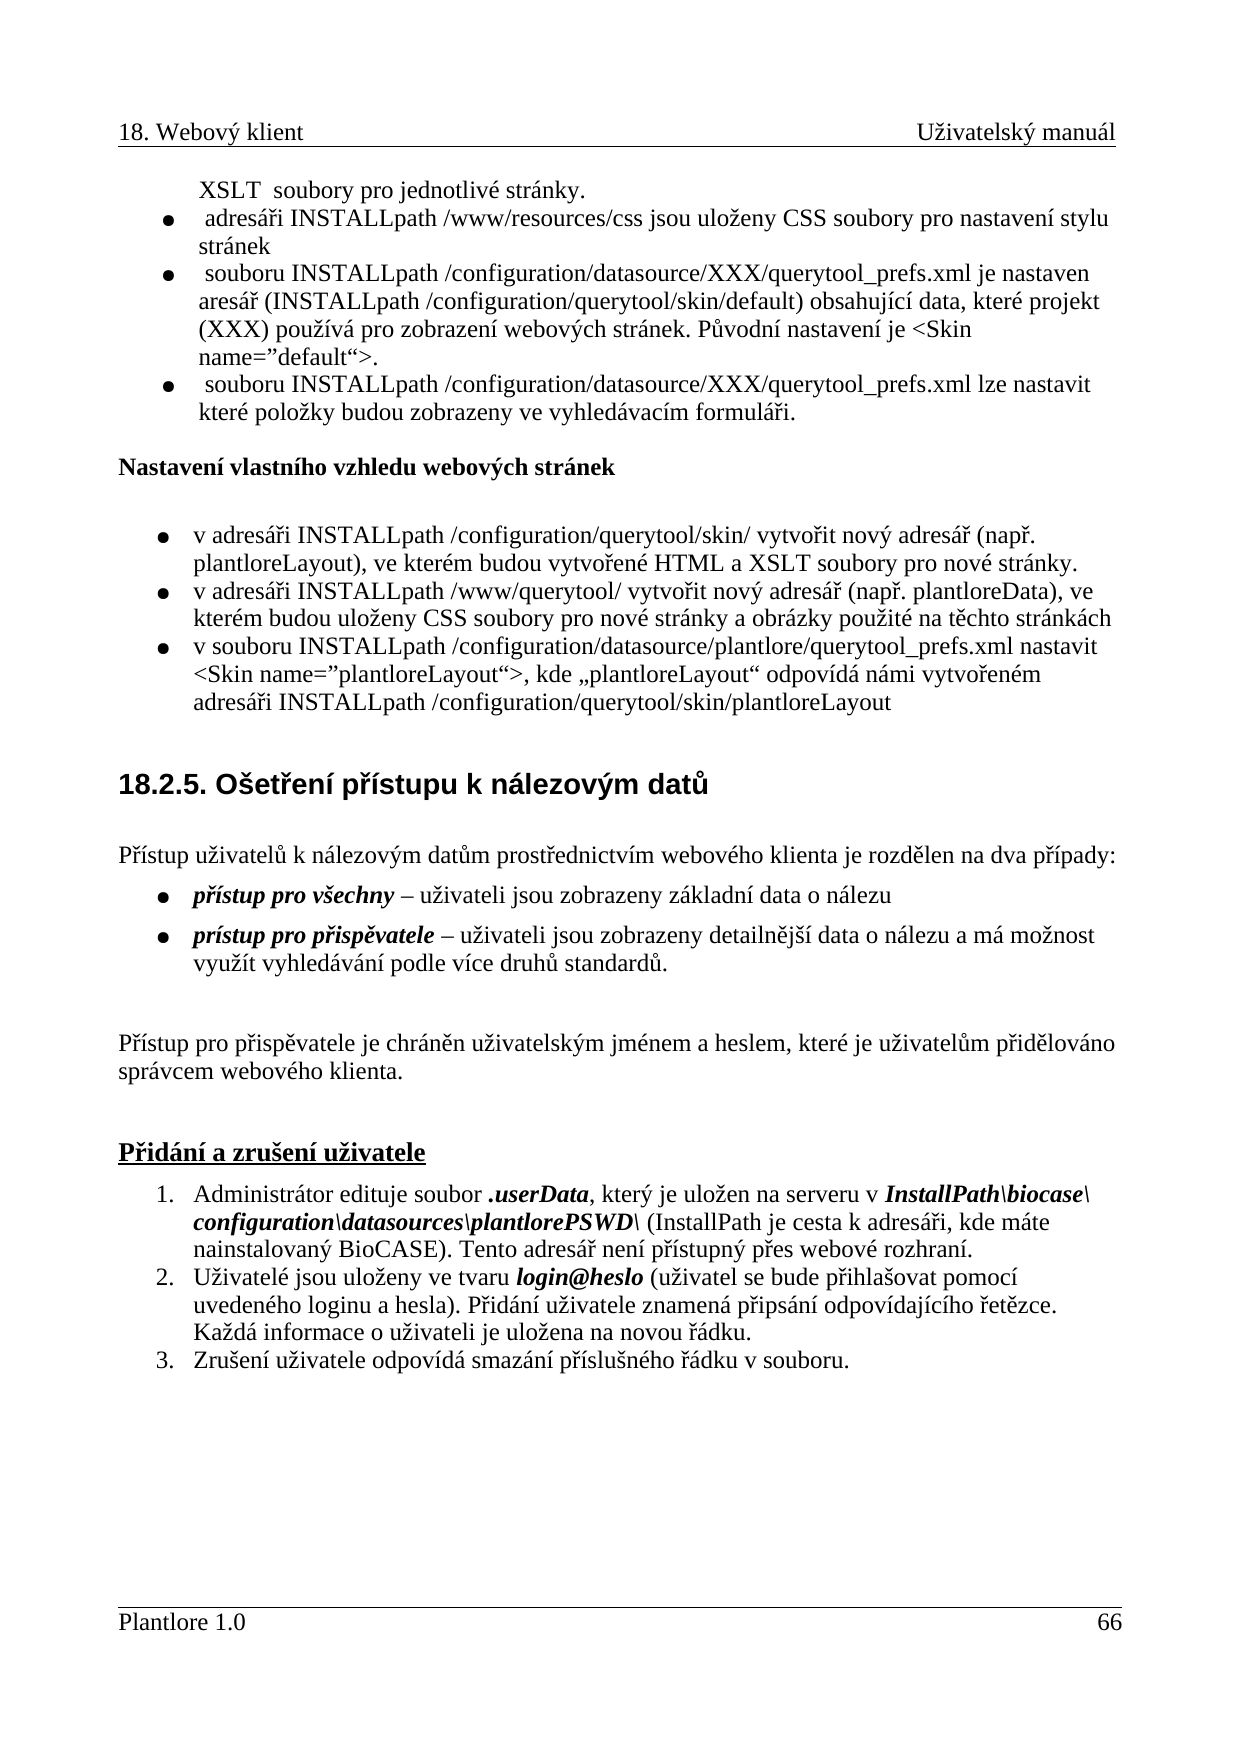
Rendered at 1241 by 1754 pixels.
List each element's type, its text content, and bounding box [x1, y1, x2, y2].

list adresáři INSTALLpath /www/resources/css jsou uloženy CSS soubory pro nastavení stylu stránek [192, 204, 1122, 259]
text Přístup pro přispěvatele je chráněn uživatelským jménem a heslem, které je uživatelům přidělováno správcem webového klienta. [118, 1029, 1122, 1085]
list XSLT soubory pro jednotlivé stránky. [192, 176, 1122, 204]
list souboru INSTALLpath /configuration/datasource/XXX/querytool_prefs.xml lze nastavit které položky budou zobrazeny ve vyhledávacím formuláři. [192, 370, 1122, 426]
list Zrušení uživatele odpovídá smazání příslušného řádku v souboru. [156, 1346, 1122, 1374]
text Přístup uživatelů k nálezovým datům prostřednictvím webového klienta je rozdělen na dva případy: [118, 841, 1122, 868]
list v souboru INSTALLpath /configuration/datasource/plantlore/querytool_prefs.xml nastavit <Skin name=”plantloreLayout“>, kde „plantloreLayout“ odpovídá námi vytvořeném adresáři INSTALLpath /configuration/querytool/skin/plantloreLayout [156, 632, 1122, 715]
list přístup pro všechny – uživateli jsou zobrazeny základní data o nálezu [156, 881, 1122, 909]
text Nastavení vlastního vzhledu webových stránek [118, 453, 1122, 481]
subtitle 18.2.5. Ošetření přístupu k nálezovým datů [118, 768, 1122, 801]
list Uživatelé jsou uloženy ve tvaru login@heslo (uživatel se bude přihlašovat pomocí uvedeného loginu a hesla). Přidání uživatele znamená připsání odpovídajícího řetězce. Každá informace o uživateli je uložena na novou řádku. [156, 1263, 1122, 1346]
list v adresáři INSTALLpath /configuration/querytool/skin/ vytvořit nový adresář (např. plantloreLayout), ve kterém budou vytvořené HTML a XSLT soubory pro nové stránky. [156, 521, 1122, 577]
list v adresáři INSTALLpath /www/querytool/ vytvořit nový adresář (např. plantloreData), ve kterém budou uloženy CSS soubory pro nové stránky a obrázky použité na těchto stránkách [156, 577, 1122, 632]
list Administrátor edituje soubor .userData, který je uložen na serveru v InstallPath\biocase\configuration\datasources\plantlorePSWD\ (InstallPath je cesta k adresáři, kde máte nainstalovaný BioCASE). Tento adresář není přístupný přes webové rozhraní. [156, 1180, 1122, 1263]
list souboru INSTALLpath /configuration/datasource/XXX/querytool_prefs.xml je nastaven aresář (INSTALLpath /configuration/querytool/skin/default) obsahující data, které projekt (XXX) používá pro zobrazení webových stránek. Původní nastavení je <Skin name=”default“>. [192, 259, 1122, 370]
text Přidání a zrušení uživatele [118, 1137, 1122, 1167]
list prístup pro přispěvatele – uživateli jsou zobrazeny detailnější data o nálezu a má možnost využít vyhledávání podle více druhů standardů. [156, 921, 1122, 977]
